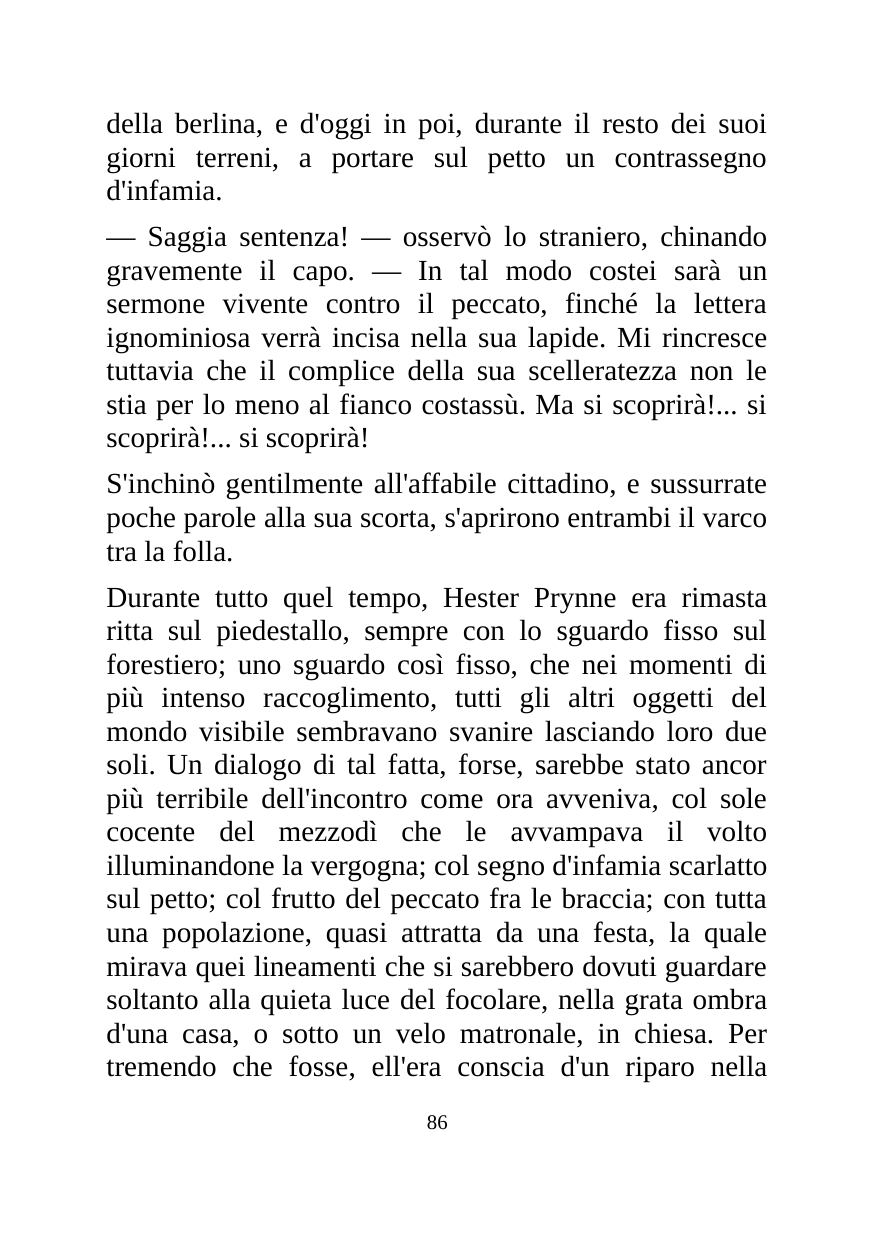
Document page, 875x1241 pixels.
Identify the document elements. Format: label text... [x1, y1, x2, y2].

text Durante tutto quel tempo, Hester Prynne era rimasta ritta sul piedestallo, sempre con lo sguardo fisso sul forestiero; uno sguardo così fisso, che nei momenti di più intenso raccoglimento, tutti gli altri oggetti del mondo visibile sembravano svanire lasciando loro due soli. Un dialogo di tal fatta, forse, sarebbe stato ancor più terribile dell'incontro come ora avveniva, col sole cocente del mezzodì che le avvampava il volto illuminandone la vergogna; col segno d'infamia scarlatto sul petto; col frutto del peccato fra le braccia; con tutta una popolazione, quasi attratta da una festa, la quale mirava quei lineamenti che si sarebbero dovuti guardare soltanto alla quieta luce del focolare, nella grata ombra d'una casa, o sotto un velo matronale, in chiesa. Per tremendo che fosse, ell'era conscia d'un riparo nella [106, 580, 768, 1083]
text della berlina, e d'oggi in poi, durante il resto dei suoi giorni terreni, a portare sul petto un contrassegno d'infamia. [106, 106, 768, 207]
text S'inchinò gentilmente all'affabile cittadino, e sussurrate poche parole alla sua scorta, s'aprirono entrambi il varco tra la folla. [106, 467, 768, 567]
text — Saggia sentenza! — osservò lo straniero, chinando gravemente il capo. — In tal modo costei sarà un sermone vivente contro il peccato, finché la lettera ignominiosa verrà incisa nella sua lapide. Mi rincresce tuttavia che il complice della sua scelleratezza non le stia per lo meno al fianco costassù. Ma si scoprirà!... si scoprirà!... si scoprirà! [106, 219, 768, 454]
